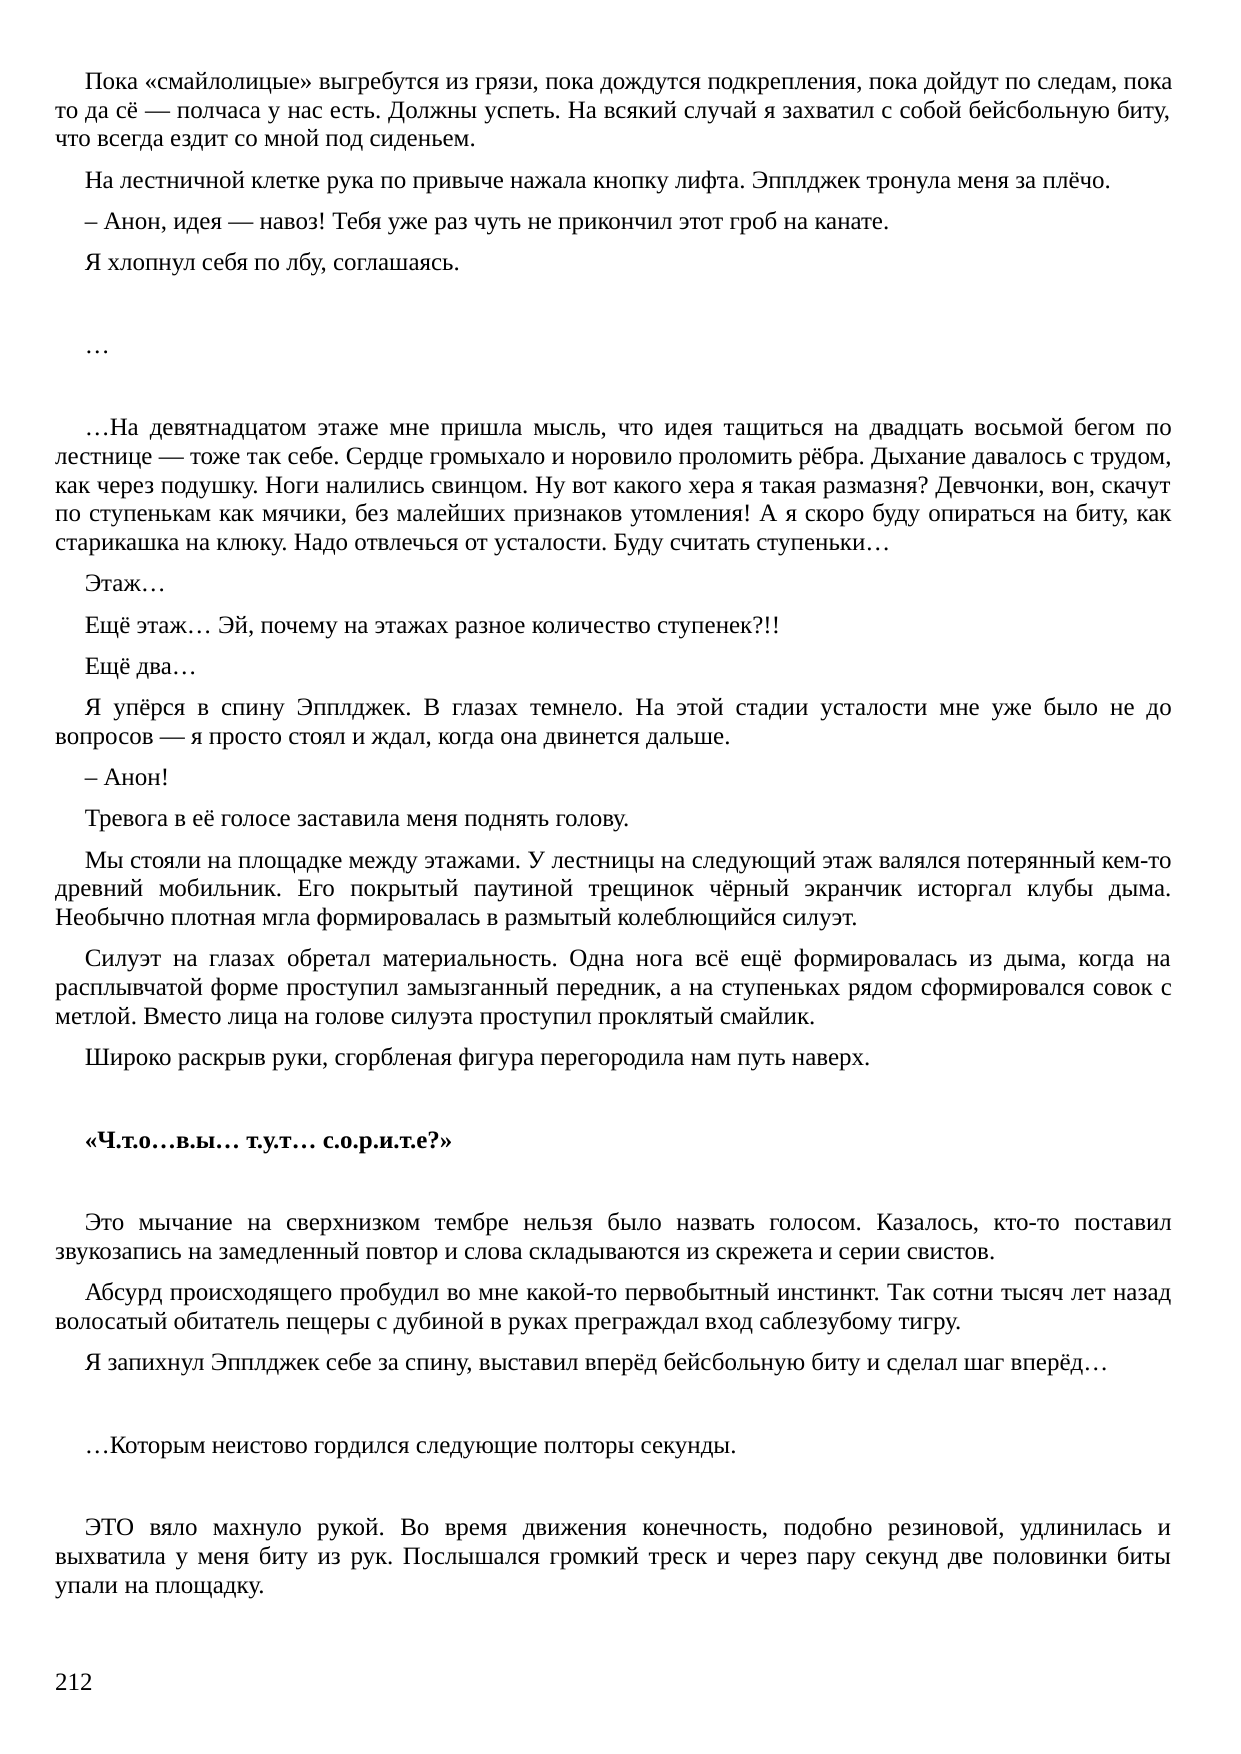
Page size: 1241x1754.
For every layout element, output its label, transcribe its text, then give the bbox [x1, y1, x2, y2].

text Широко раскрыв руки, сгорбленая фигура перегородила нам путь наверх. [55, 1042, 1173, 1071]
text Тревога в её голосе заставила меня поднять голову. [55, 803, 1173, 832]
text Мы стояли на площадке между этажами. У лестницы на следующий этаж валялся потерянный кем-то древний мобильник. Его покрытый паутиной трещинок чёрный экранчик исторгал клубы дыма. Необычно плотная мгла формировалась в размытый колеблющийся силуэт. [55, 845, 1173, 931]
text Я хлопнул себя по лбу, соглашаясь. [55, 247, 1173, 276]
text На лестничной клетке рука по привыче нажала кнопку лифта. Эпплджек тронула меня за плёчо. [55, 165, 1173, 193]
text ЭТО вяло махнуло рукой. Во время движения конечность, подобно резиновой, удлинилась и выхватила у меня биту из рук. Послышался громкий треск и через пару секунд две половинки биты упали на площадку. [55, 1512, 1173, 1598]
text … [55, 330, 1173, 358]
text Ещё этаж… Эй, почему на этажах разное количество ступенек?!! [55, 610, 1173, 638]
text Пока «смайлолицые» выгребутся из грязи, пока дождутся подкрепления, пока дойдут по следам, пока то да сё — полчаса у нас есть. Должны успеть. На всякий случай я захватил с собой бейсбольную биту, что всегда ездит со мной под сиденьем. [55, 66, 1173, 152]
text …Которым неистово гордился следующие полторы секунды. [55, 1430, 1173, 1458]
text Я запихнул Эпплджек себе за спину, выставил вперёд бейсбольную биту и сделал шаг вперёд… [55, 1347, 1173, 1376]
text Я упёрся в спину Эпплджек. В глазах темнело. На этой стадии усталости мне уже было не до вопросов — я просто стоял и ждал, когда она двинется дальше. [55, 692, 1173, 750]
text …На девятнадцатом этаже мне пришла мысль, что идея тащиться на двадцать восьмой бегом по лестнице — тоже так себе. Сердце громыхало и норовило проломить рёбра. Дыхание давалось с трудом, как через подушку. Ноги налились свинцом. Ну вот какого хера я такая размазня? Девчонки, вон, скачут по ступенькам как мячики, без малейших признаков утомления! А я скоро буду опираться на биту, как старикашка на клюку. Надо отвлечься от усталости. Буду считать ступеньки… [55, 412, 1173, 556]
text Ещё два… [55, 651, 1173, 680]
text Силуэт на глазах обретал материальность. Одна нога всё ещё формировалась из дыма, когда на расплывчатой форме проступил замызганный передник, а на ступеньках рядом сформировался совок с метлой. Вместо лица на голове силуэта проступил проклятый смайлик. [55, 943, 1173, 1030]
text – Анон, идея — навоз! Тебя уже раз чуть не прикончил этот гроб на канате. [55, 206, 1173, 235]
text Абсурд происходящего пробудил во мне какой-то первобытный инстинкт. Так сотни тысяч лет назад волосатый обитатель пещеры с дубиной в руках преграждал вход саблезубому тигру. [55, 1277, 1173, 1335]
text Этаж… [55, 568, 1173, 597]
text Это мычание на сверхнизком тембре нельзя было назвать голосом. Казалось, кто-то поставил звукозапись на замедленный повтор и слова складываются из скрежета и серии свистов. [55, 1207, 1173, 1265]
text – Анон! [55, 762, 1173, 791]
text «Ч.т.о…в.ы… т.у.т… с.о.р.и.т.е?» [55, 1125, 1173, 1153]
